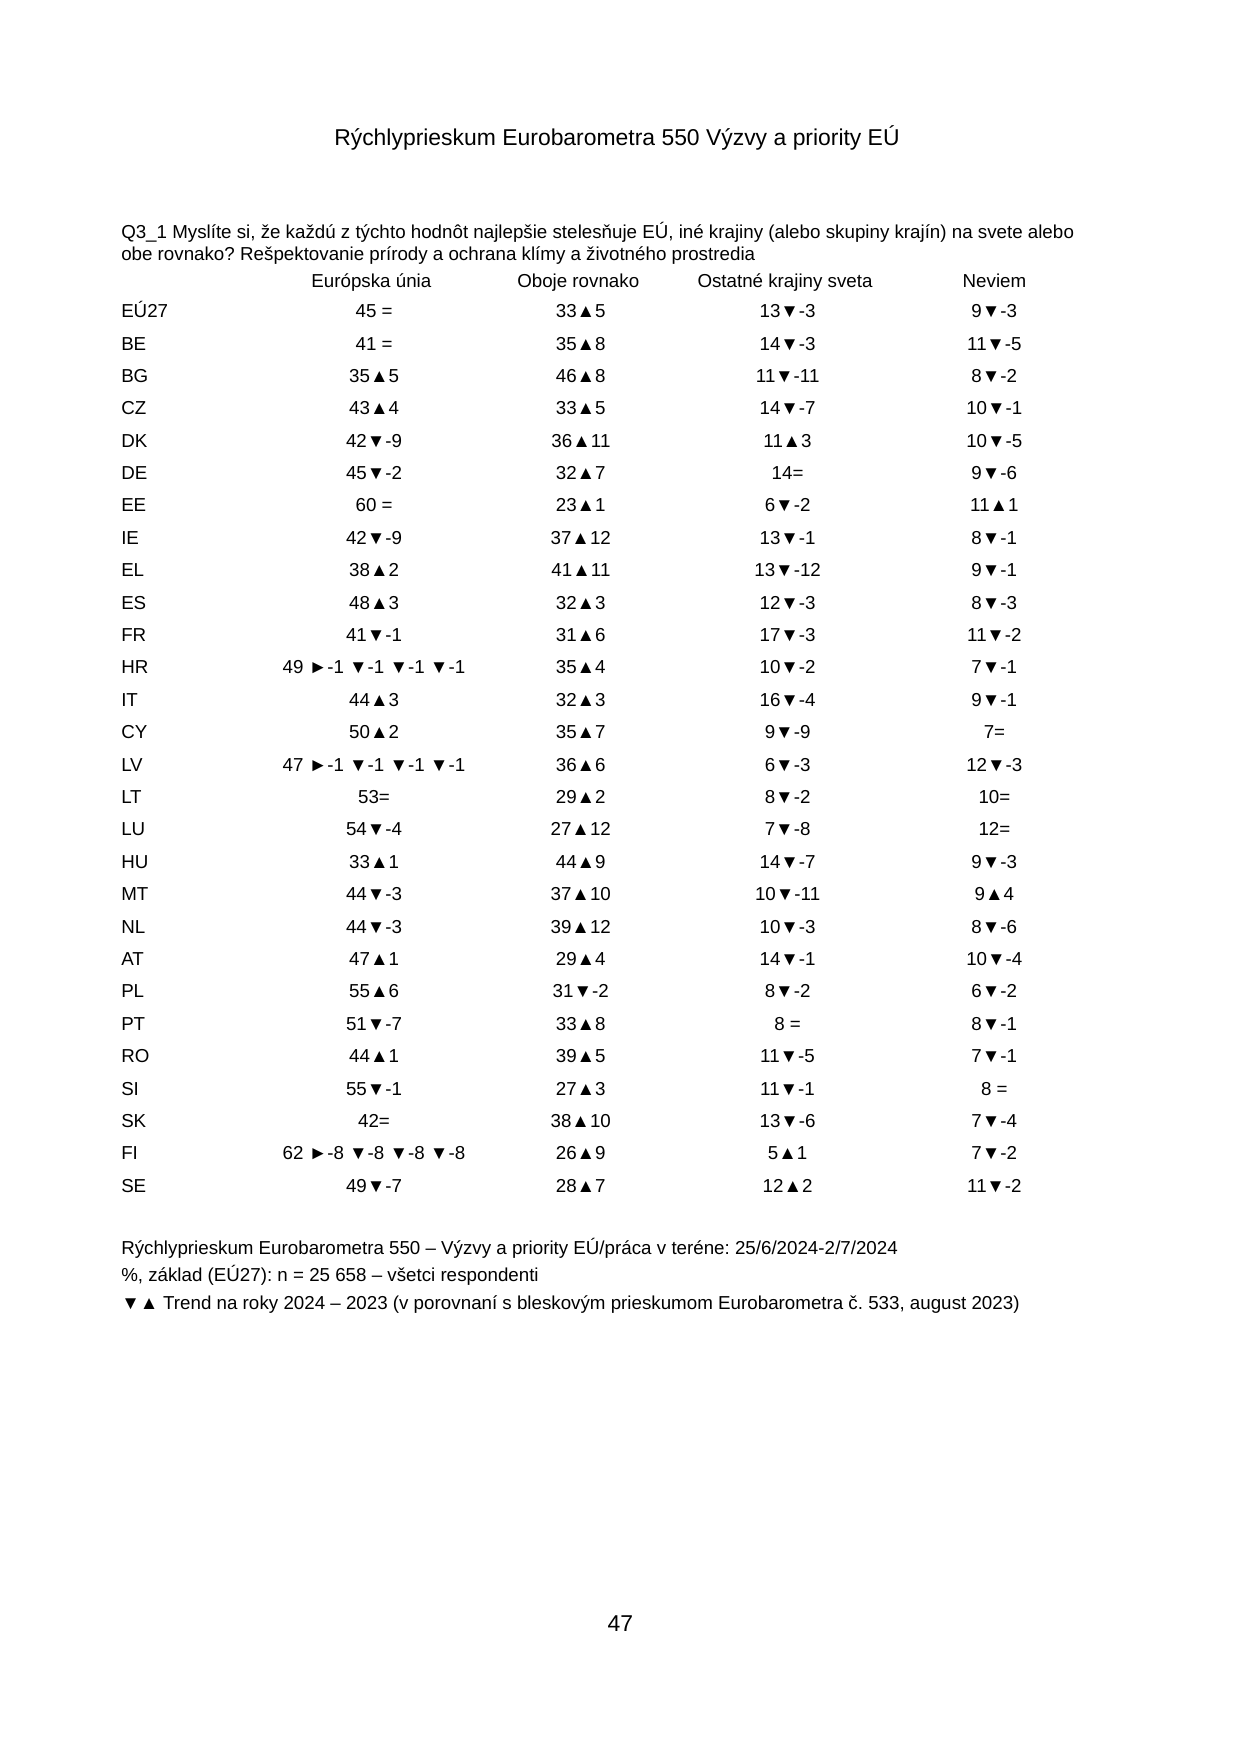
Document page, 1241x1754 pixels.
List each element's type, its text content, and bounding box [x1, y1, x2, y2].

table_cell 31▲6 [477, 619, 684, 651]
table_cell Oboje rovnako [477, 267, 684, 294]
table_cell CY [118, 716, 194, 748]
table_cell MT [118, 878, 194, 910]
table_cell IE [118, 521, 194, 554]
table_cell SK [118, 1104, 194, 1137]
table_cell 6▼-3 [684, 748, 891, 780]
table_cell [118, 1202, 194, 1234]
table_cell FI [118, 1137, 194, 1169]
table_cell 36▲11 [477, 424, 684, 456]
table_cell [194, 1072, 270, 1104]
table_cell 36▲6 [477, 748, 684, 780]
table_cell 7▼-1 [891, 1040, 1097, 1072]
table_cell 35▲8 [477, 327, 684, 359]
table_cell [194, 554, 270, 586]
table_cell [194, 716, 270, 748]
table_cell 14▼-1 [684, 943, 891, 975]
table_cell 6▼-2 [684, 489, 891, 521]
table_cell 44▲9 [477, 845, 684, 878]
table_cell 12▲2 [684, 1169, 891, 1202]
table_cell 41▼-1 [270, 619, 477, 651]
table_cell [194, 586, 270, 618]
table_cell [194, 489, 270, 521]
table_cell 41 = [270, 327, 477, 359]
table_cell DE [118, 456, 194, 489]
table_cell 8▼-2 [684, 975, 891, 1007]
table_cell 39▲5 [477, 1040, 684, 1072]
table_cell 16▼-4 [684, 683, 891, 716]
table_cell 14= [684, 456, 891, 489]
table_cell 44▼-3 [270, 910, 477, 942]
table_cell EE [118, 489, 194, 521]
table_cell 10▼-4 [891, 943, 1097, 975]
table_cell [194, 1169, 270, 1202]
table_cell DK [118, 424, 194, 456]
table_cell SE [118, 1169, 194, 1202]
table_cell 33▲8 [477, 1007, 684, 1039]
table_cell 9▲4 [891, 878, 1097, 910]
table_cell AT [118, 943, 194, 975]
table_cell [194, 1202, 270, 1234]
table_cell [194, 683, 270, 716]
table_cell 29▲4 [477, 943, 684, 975]
table_cell 45▼-2 [270, 456, 477, 489]
table_cell 35▲7 [477, 716, 684, 748]
table_cell 12▼-3 [891, 748, 1097, 780]
table_cell [194, 943, 270, 975]
table_cell 32▲3 [477, 683, 684, 716]
table_cell 39▲12 [477, 910, 684, 942]
table_cell 48▲3 [270, 586, 477, 618]
table_cell BE [118, 327, 194, 359]
table_cell 14▼-3 [684, 327, 891, 359]
table_cell 62 ►-8 ▼-8 ▼-8 ▼-8 [270, 1137, 477, 1169]
table_cell 49▼-7 [270, 1169, 477, 1202]
table_cell 8 = [684, 1007, 891, 1039]
table_cell 11▼-2 [891, 1169, 1097, 1202]
table_cell 29▲2 [477, 780, 684, 813]
table_cell 46▲8 [477, 359, 684, 392]
table_cell 7▼-4 [891, 1104, 1097, 1137]
table_cell EÚ27 [118, 295, 194, 327]
table_cell 49 ►-1 ▼-1 ▼-1 ▼-1 [270, 651, 477, 683]
table_cell LT [118, 780, 194, 813]
table_cell [194, 748, 270, 780]
table_cell 55▲6 [270, 975, 477, 1007]
table_cell NL [118, 910, 194, 942]
table_cell [194, 392, 270, 424]
table_cell [891, 1202, 1097, 1234]
table_cell 7▼-1 [891, 651, 1097, 683]
table_cell 37▲12 [477, 521, 684, 554]
table_cell 44▲3 [270, 683, 477, 716]
table_cell 38▲10 [477, 1104, 684, 1137]
table_cell 27▲3 [477, 1072, 684, 1104]
table_cell 42= [270, 1104, 477, 1137]
table_cell 9▼-9 [684, 716, 891, 748]
table_cell BG [118, 359, 194, 392]
table_cell SI [118, 1072, 194, 1104]
table_cell 9▼-3 [891, 295, 1097, 327]
table_cell [194, 910, 270, 942]
table_cell [194, 295, 270, 327]
table_cell 54▼-4 [270, 813, 477, 845]
table_cell 13▼-1 [684, 521, 891, 554]
table_cell ES [118, 586, 194, 618]
table_cell [194, 651, 270, 683]
table_cell [194, 1137, 270, 1169]
table_cell [194, 1104, 270, 1137]
table_cell 45 = [270, 295, 477, 327]
table_cell 35▲4 [477, 651, 684, 683]
table_cell Ostatné krajiny sveta [684, 267, 891, 294]
table_cell 11▼-11 [684, 359, 891, 392]
table_cell 14▼-7 [684, 845, 891, 878]
table_cell 12▼-3 [684, 586, 891, 618]
table_cell [194, 619, 270, 651]
table_cell 13▼-3 [684, 295, 891, 327]
table_cell Neviem [891, 267, 1097, 294]
table_cell 32▲3 [477, 586, 684, 618]
table_cell [477, 1202, 684, 1234]
table_cell 11▼-1 [684, 1072, 891, 1104]
table_cell 7▼-8 [684, 813, 891, 845]
table_cell 47▲1 [270, 943, 477, 975]
table_cell 8 = [891, 1072, 1097, 1104]
table_cell 44▼-3 [270, 878, 477, 910]
table_cell [194, 359, 270, 392]
table_cell ▼▲ Trend na roky 2024 – 2023 (v porovnaní s bleskovým prieskumom Eurobarometra č. 533, august 2023) [118, 1289, 1097, 1316]
table_cell 8▼-2 [684, 780, 891, 813]
table_cell HU [118, 845, 194, 878]
table_cell 41▲11 [477, 554, 684, 586]
table_cell [194, 1040, 270, 1072]
table_cell 8▼-2 [891, 359, 1097, 392]
table_cell 43▲4 [270, 392, 477, 424]
table_cell 27▲12 [477, 813, 684, 845]
table_cell EL [118, 554, 194, 586]
table_cell 12= [891, 813, 1097, 845]
table_cell 42▼-9 [270, 521, 477, 554]
table_cell [194, 456, 270, 489]
table_cell [194, 424, 270, 456]
table_cell 10▼-2 [684, 651, 891, 683]
table_cell 8▼-1 [891, 521, 1097, 554]
table_cell 37▲10 [477, 878, 684, 910]
table_cell [194, 878, 270, 910]
table_cell IT [118, 683, 194, 716]
table_cell 35▲5 [270, 359, 477, 392]
table_cell [194, 327, 270, 359]
table_cell [684, 1202, 891, 1234]
table_cell 10▼-3 [684, 910, 891, 942]
table_cell 33▲1 [270, 845, 477, 878]
table_cell 10▼-5 [891, 424, 1097, 456]
table_cell 9▼-6 [891, 456, 1097, 489]
table_cell 28▲7 [477, 1169, 684, 1202]
table_cell 42▼-9 [270, 424, 477, 456]
table_cell LV [118, 748, 194, 780]
table_cell 31▼-2 [477, 975, 684, 1007]
table_cell 11▲1 [891, 489, 1097, 521]
table_cell RO [118, 1040, 194, 1072]
table_cell 8▼-6 [891, 910, 1097, 942]
table_cell 44▲1 [270, 1040, 477, 1072]
table_cell PT [118, 1007, 194, 1039]
table_cell FR [118, 619, 194, 651]
table_cell 23▲1 [477, 489, 684, 521]
table_cell 60 = [270, 489, 477, 521]
table_cell 11▲3 [684, 424, 891, 456]
table_cell PL [118, 975, 194, 1007]
table_cell 51▼-7 [270, 1007, 477, 1039]
table_cell CZ [118, 392, 194, 424]
table_cell 10▼-1 [891, 392, 1097, 424]
table_header Q3_1 Myslíte si, že každú z týchto hodnôt najlepšie stelesňuje EÚ, iné krajiny (alebo skupiny krajín) na svete alebo obe rovnako? Rešpektovanie prírody a ochrana klímy a životného prostredia [118, 218, 1097, 267]
table_cell 5▲1 [684, 1137, 891, 1169]
table_cell HR [118, 651, 194, 683]
table_cell [194, 267, 270, 294]
table_cell 55▼-1 [270, 1072, 477, 1104]
table_cell [194, 975, 270, 1007]
table_cell 11▼-5 [684, 1040, 891, 1072]
table_cell [118, 267, 194, 294]
table_cell 7▼-2 [891, 1137, 1097, 1169]
table_cell 53= [270, 780, 477, 813]
table_cell 14▼-7 [684, 392, 891, 424]
table_cell 9▼-3 [891, 845, 1097, 878]
table_cell Európska únia [270, 267, 477, 294]
table_cell 17▼-3 [684, 619, 891, 651]
table_cell [270, 1202, 477, 1234]
table_cell 9▼-1 [891, 554, 1097, 586]
table_cell 26▲9 [477, 1137, 684, 1169]
table_cell 8▼-3 [891, 586, 1097, 618]
table_cell %, základ (EÚ27): n = 25 658 – všetci respondenti [118, 1261, 1097, 1289]
table_cell 13▼-6 [684, 1104, 891, 1137]
table_cell 38▲2 [270, 554, 477, 586]
table_cell 33▲5 [477, 295, 684, 327]
table_cell 32▲7 [477, 456, 684, 489]
table_cell 8▼-1 [891, 1007, 1097, 1039]
table_cell 9▼-1 [891, 683, 1097, 716]
table_cell 6▼-2 [891, 975, 1097, 1007]
table_cell 47 ►-1 ▼-1 ▼-1 ▼-1 [270, 748, 477, 780]
table_cell 13▼-12 [684, 554, 891, 586]
table_cell 10= [891, 780, 1097, 813]
table_cell 33▲5 [477, 392, 684, 424]
table_cell Rýchlyprieskum Eurobarometra 550 – Výzvy a priority EÚ/práca v teréne: 25/6/2024-2/7/2024 [118, 1234, 1097, 1261]
table_cell [194, 521, 270, 554]
table_cell [194, 1007, 270, 1039]
table_cell 7= [891, 716, 1097, 748]
table_cell [194, 780, 270, 813]
table_cell 11▼-5 [891, 327, 1097, 359]
table_cell 50▲2 [270, 716, 477, 748]
table_cell [194, 845, 270, 878]
table_cell LU [118, 813, 194, 845]
table_cell 10▼-11 [684, 878, 891, 910]
table_cell [194, 813, 270, 845]
table_cell 11▼-2 [891, 619, 1097, 651]
